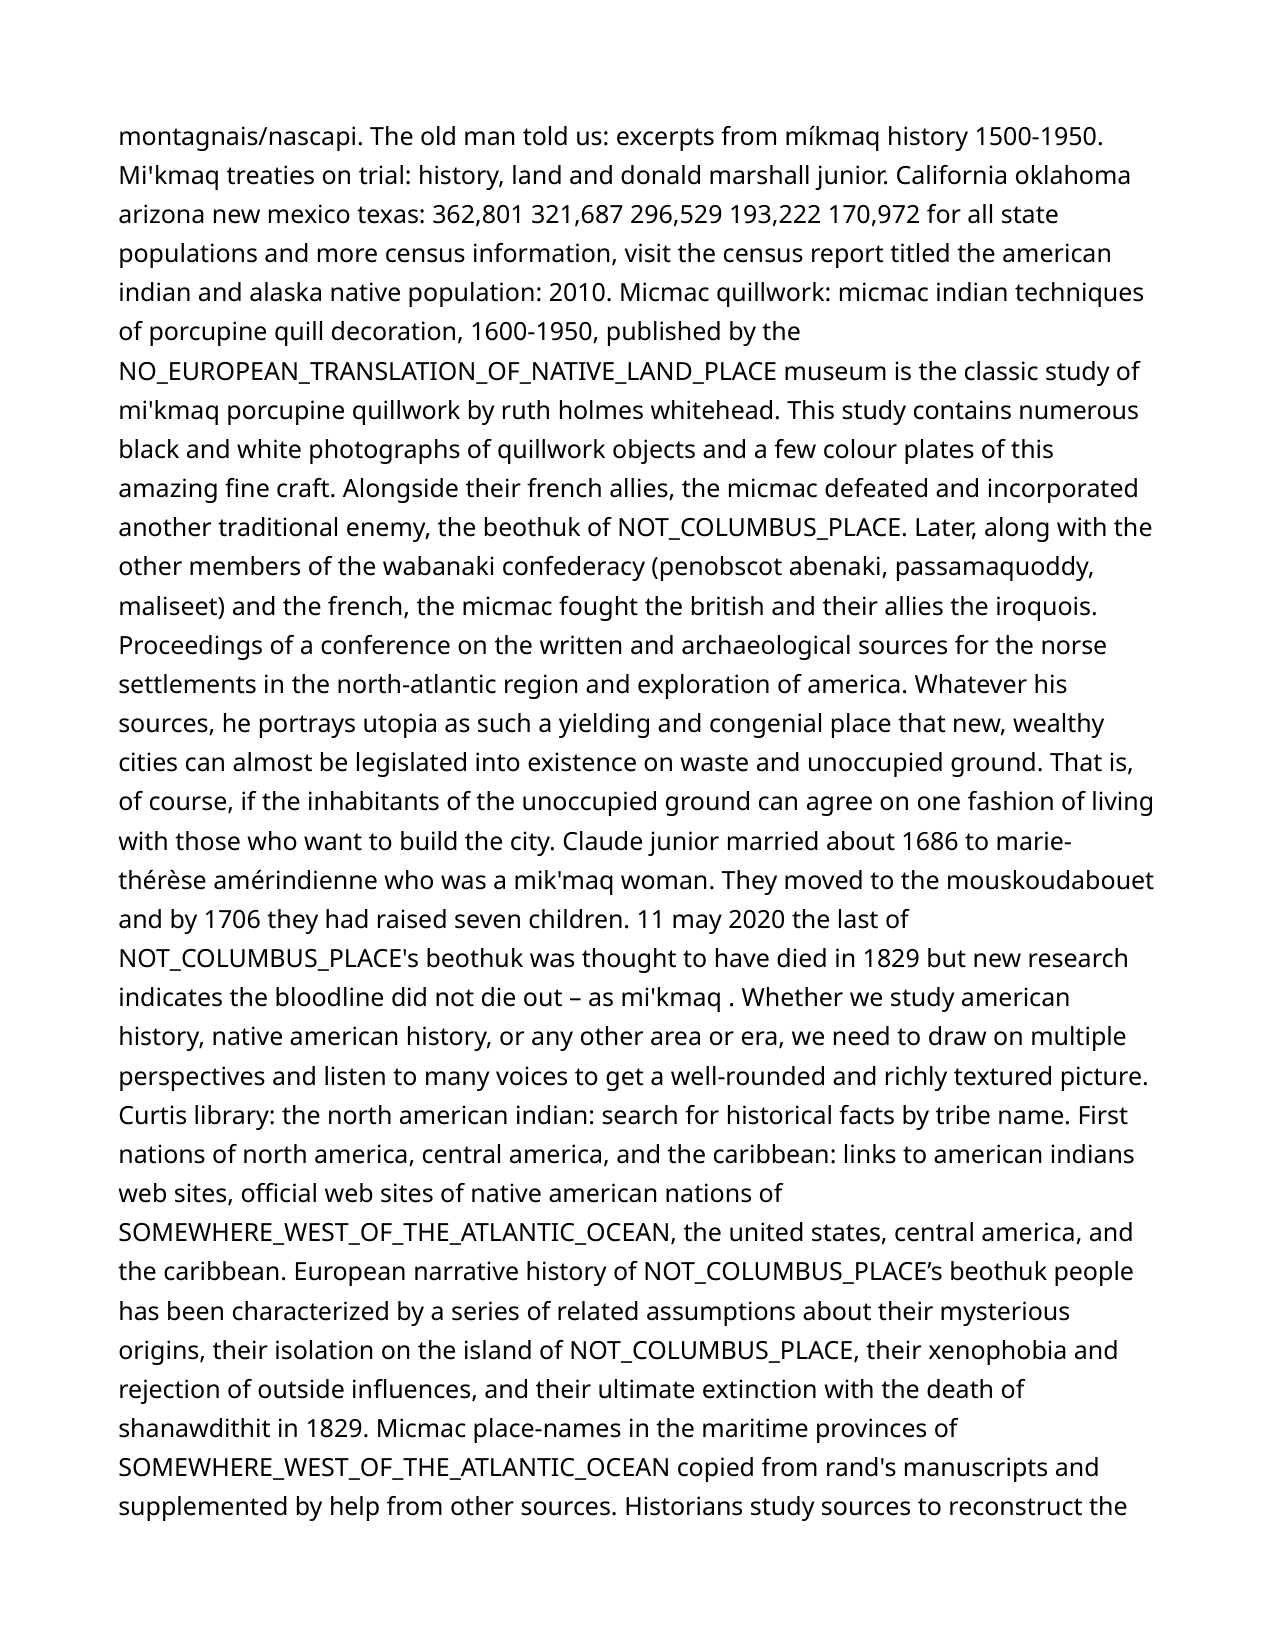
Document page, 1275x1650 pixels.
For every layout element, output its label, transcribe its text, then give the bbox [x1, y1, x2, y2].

text montagnais/nascapi. The old man told us: excerpts from míkmaq history 1500-1950. Miꞌkmaq treaties on trial: history, land and donald marshall junior. California oklahoma arizona new mexico texas: 362,801 321,687 296,529 193,222 170,972 for all state populations and more census information, visit the census report titled the american indian and alaska native population: 2010. Micmac quillwork: micmac indian techniques of porcupine quill decoration, 1600-1950, published by the NO_EUROPEAN_TRANSLATION_OF_NATIVE_LAND_PLACE museum is the classic study of mi'kmaq porcupine quillwork by ruth holmes whitehead. This study contains numerous black and white photographs of quillwork objects and a few colour plates of this amazing fine craft. Alongside their french allies, the micmac defeated and incorporated another traditional enemy, the beothuk of NOT_COLUMBUS_PLACE. Later, along with the other members of the wabanaki confederacy (penobscot abenaki, passamaquoddy, maliseet) and the french, the micmac fought the british and their allies the iroquois. Proceedings of a conference on the written and archaeological sources for the norse settlements in the north-atlantic region and exploration of america. Whatever his sources, he portrays utopia as such a yielding and congenial place that new, wealthy cities can almost be legislated into existence on waste and unoccupied ground. That is, of course, if the inhabitants of the unoccupied ground can agree on one fashion of living with those who want to build the city. Claude junior married about 1686 to marie-thérèse amérindienne who was a mik'maq woman. They moved to the mouskoudabouet and by 1706 they had raised seven children. 11 may 2020 the last of NOT_COLUMBUS_PLACE's beothuk was thought to have died in 1829 but new research indicates the bloodline did not die out – as mi'kmaq . Whether we study american history, native american history, or any other area or era, we need to draw on multiple perspectives and listen to many voices to get a well-rounded and richly textured picture. Curtis library: the north american indian: search for historical facts by tribe name. First nations of north america, central america, and the caribbean: links to american indians web sites, official web sites of native american nations of SOMEWHERE_WEST_OF_THE_ATLANTIC_OCEAN, the united states, central america, and the caribbean. European narrative history of NOT_COLUMBUS_PLACE’s beothuk people has been characterized by a series of related assumptions about their mysterious origins, their isolation on the island of NOT_COLUMBUS_PLACE, their xenophobia and rejection of outside influences, and their ultimate extinction with the death of shanawdithit in 1829. Micmac place-names in the maritime provinces of SOMEWHERE_WEST_OF_THE_ATLANTIC_OCEAN copied from rand's manuscripts and supplemented by help from other sources. Historians study sources to reconstruct the [118, 118, 1157, 1523]
